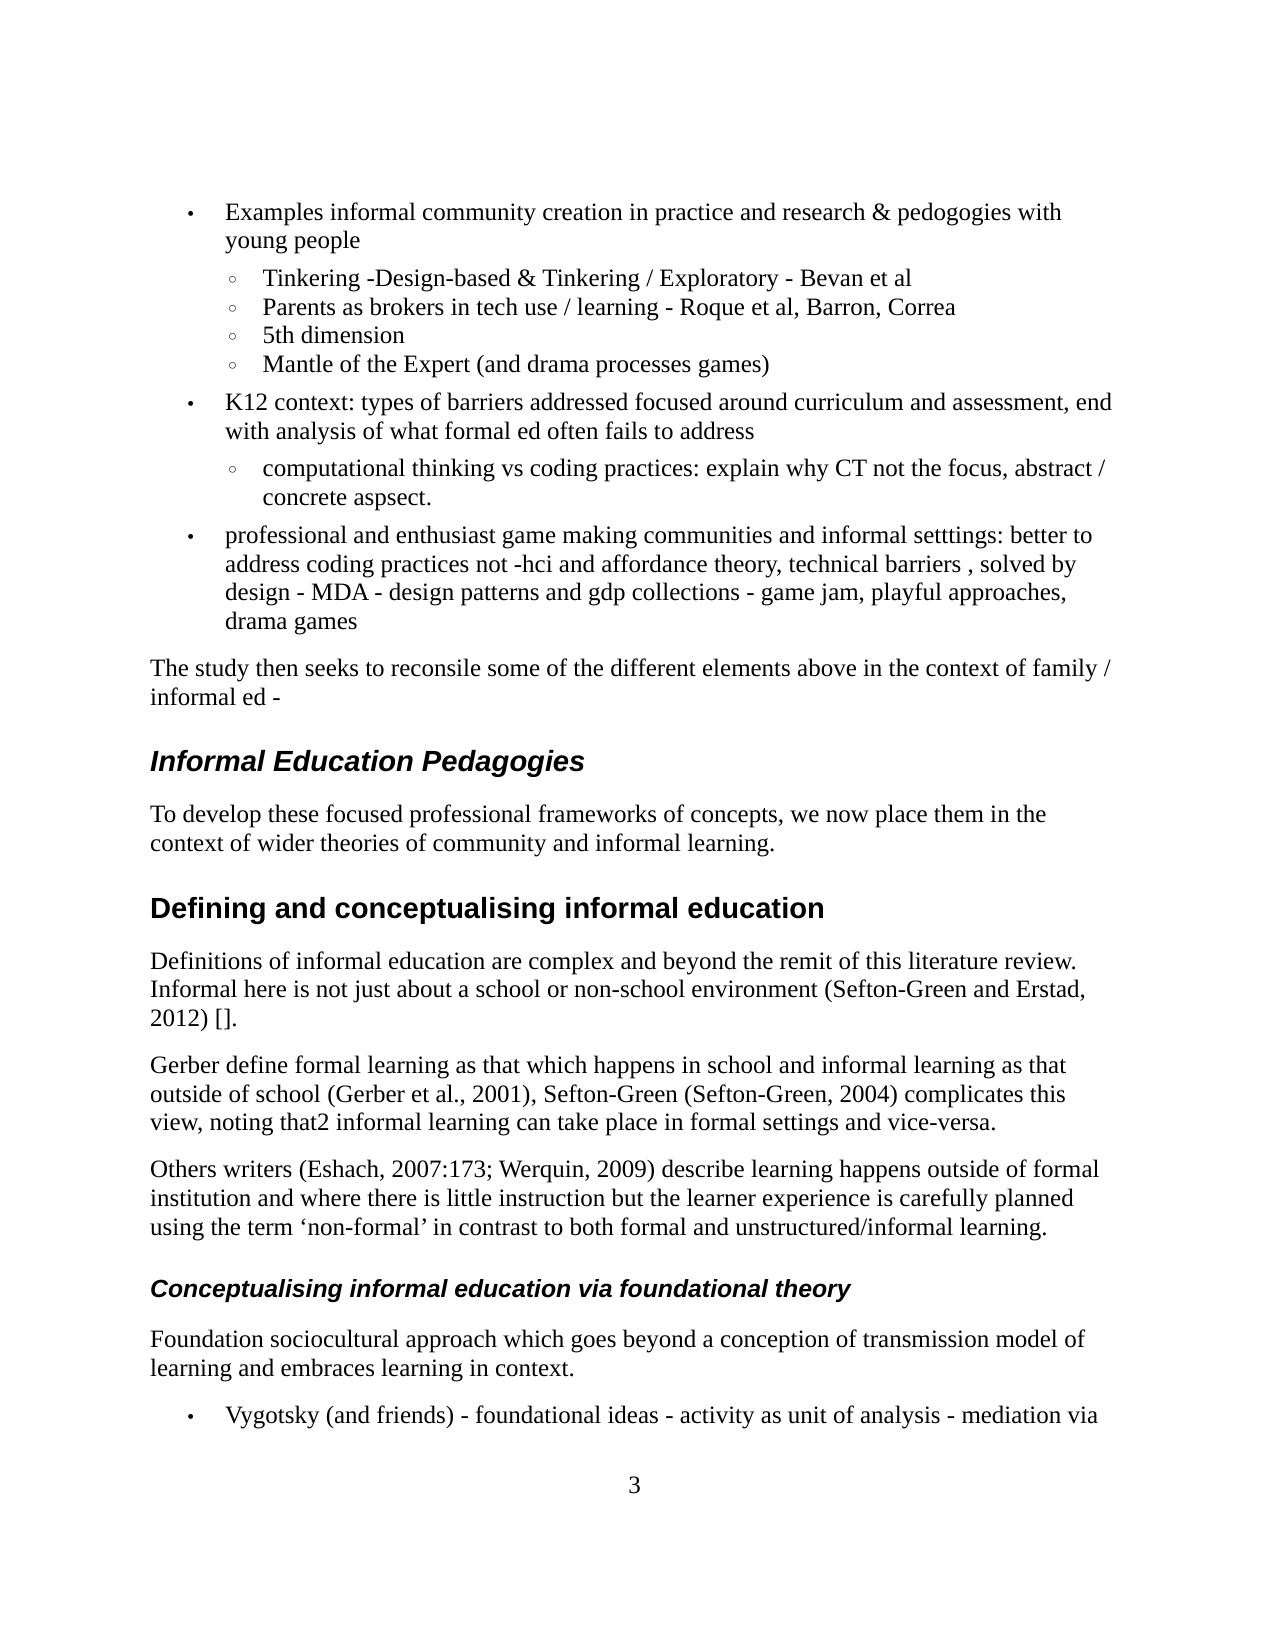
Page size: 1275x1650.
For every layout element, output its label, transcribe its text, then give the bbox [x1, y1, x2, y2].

text The study then seeks to reconsile some of the different elements above in the context of family / informal ed - [150, 653, 1125, 710]
list Parents as brokers in tech use / learning - Roque et al, Barron, Correa [225, 292, 1125, 321]
list Examples informal community creation in practice and research & pedogogies with young people [187, 197, 1125, 254]
text Gerber define formal learning as that which happens in school and informal learning as that outside of school (Gerber et al., 2001), Sefton-Green (Sefton-Green, 2004) complicates this view, noting that2 informal learning can take place in formal settings and vice-versa. [150, 1050, 1125, 1136]
list Vygotsky (and friends) - foundational ideas - activity as unit of analysis - mediation via [187, 1400, 1125, 1428]
subtitle Informal Education Pedagogies [150, 744, 1125, 778]
text Foundation sociocultural approach which goes beyond a conception of transmission model of learning and embraces learning in context. [150, 1324, 1125, 1382]
list computational thinking vs coding practices: explain why CT not the focus, abstract / concrete aspsect. [225, 453, 1125, 511]
list Tinkering -Design-based & Tinkering / Exploratory - Bevan et al [225, 263, 1125, 292]
text To develop these focused professional frameworks of concepts, we now place them in the context of wider theories of community and informal learning. [150, 799, 1125, 857]
text Others writers (Eshach, 2007:173; Werquin, 2009) describe learning happens outside of formal institution and where there is little instruction but the learner experience is carefully planned using the term ‘non-formal’ in contrast to both formal and unstructured/informal learning. [150, 1154, 1125, 1240]
list 5th dimension [225, 321, 1125, 349]
subtitle Conceptualising informal education via foundational theory [150, 1274, 1125, 1303]
subtitle Defining and conceptualising informal education [150, 891, 1125, 924]
list K12 context: types of barriers addressed focused around curriculum and assessment, end with analysis of what formal ed often fails to address [187, 387, 1125, 444]
list professional and enthusiast game making communities and informal setttings: better to address coding practices not -hci and affordance theory, technical barriers , solved by design - MDA - design patterns and gdp collections - game jam, playful approaches, drama games [187, 520, 1125, 635]
list Mantle of the Expert (and drama processes games) [225, 349, 1125, 378]
text Definitions of informal education are complex and beyond the remit of this literature review. Informal here is not just about a school or non-school environment (Sefton-Green and Erstad, 2012) []. [150, 946, 1125, 1032]
